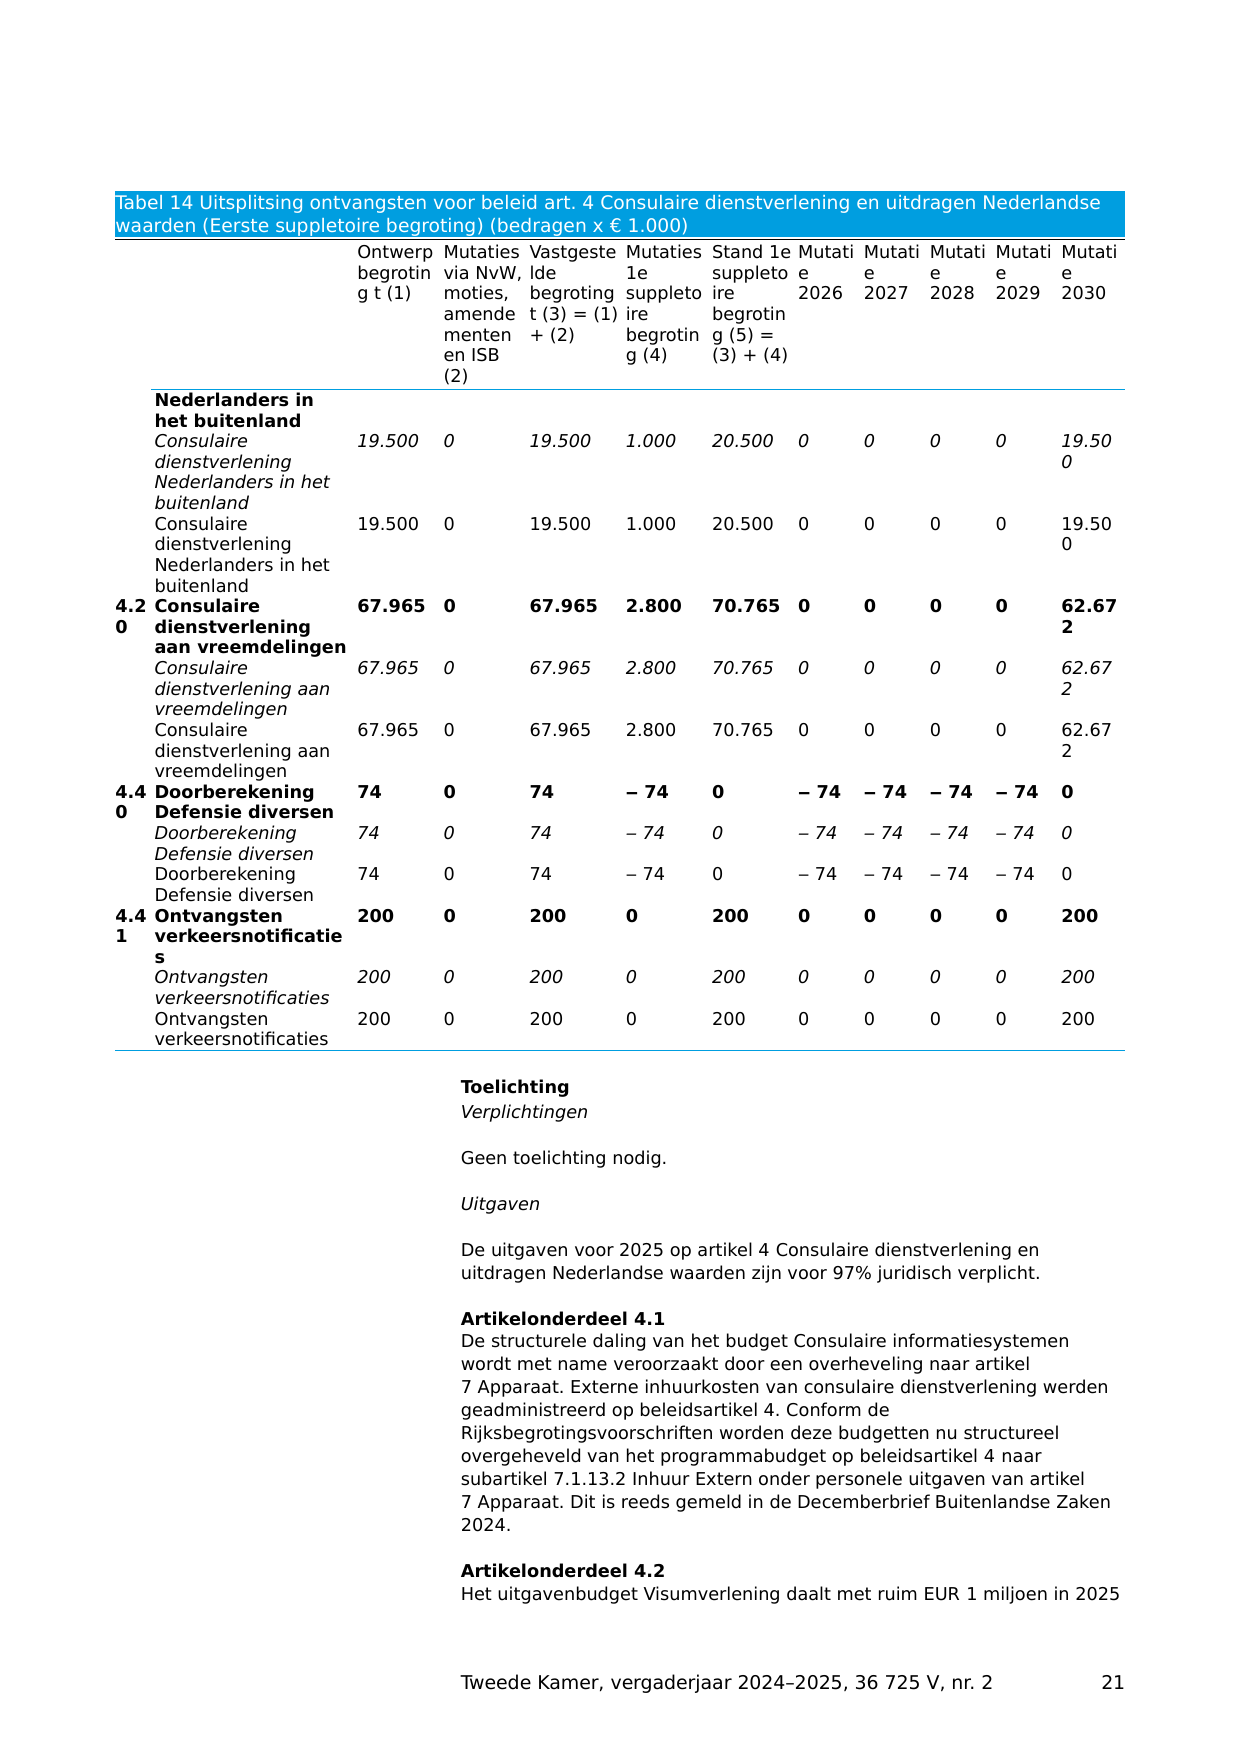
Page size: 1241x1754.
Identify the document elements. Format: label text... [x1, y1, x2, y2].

table_cell 0 [440, 782, 526, 823]
table_cell 0 [861, 514, 927, 596]
table_cell 74 [354, 782, 440, 823]
table_cell 0 [623, 968, 709, 1009]
text De uitgaven voor 2025 op artikel 4 Consulaire dienstverlening en uitdragen Nederlandse waarden zijn voor 97% juridisch verplicht. [461, 1238, 1125, 1284]
table_cell 2.800 [623, 596, 709, 658]
table_cell Doorberekening Defensie diversen [151, 864, 354, 906]
table_cell 0 [709, 823, 795, 864]
table_cell 0 [709, 864, 795, 906]
table_cell 0 [861, 1009, 927, 1050]
table_cell Mutaties via NvW, moties, amendementen en ISB (2) [440, 240, 526, 389]
table_cell 200 [709, 906, 795, 967]
table_cell Doorberekening Defensie diversen [151, 782, 354, 823]
table_cell Ontwerpbegroting t (1) [354, 240, 440, 389]
table_cell 0 [795, 720, 861, 782]
table_cell [526, 390, 623, 431]
table_cell 19.500 [526, 514, 623, 596]
table_cell 0 [440, 864, 526, 906]
table_cell [709, 390, 795, 431]
table_cell 0 [993, 720, 1058, 782]
table_cell 0 [795, 514, 861, 596]
table_cell 67.965 [526, 720, 623, 782]
table_cell 0 [861, 720, 927, 782]
table_cell 0 [927, 968, 992, 1009]
table_cell 19.500 [526, 431, 623, 514]
table_cell 0 [440, 1009, 526, 1050]
table_cell 0 [861, 596, 927, 658]
text Toelichting [461, 1075, 1125, 1098]
table_cell ‒ 74 [623, 823, 709, 864]
table_cell ‒ 74 [795, 864, 861, 906]
table_cell [623, 390, 709, 431]
table_cell [115, 864, 151, 906]
table_cell 1.000 [623, 514, 709, 596]
table_cell 62.672 [1058, 720, 1125, 782]
table_cell 70.765 [709, 658, 795, 720]
table_cell [115, 658, 151, 720]
table_cell [151, 240, 354, 389]
table_cell 200 [526, 1009, 623, 1050]
table_cell 0 [795, 431, 861, 514]
table_cell 19.500 [354, 514, 440, 596]
table_cell 4.40 [115, 782, 151, 823]
table_cell 0 [709, 782, 795, 823]
table_cell 200 [709, 968, 795, 1009]
table_cell Vastgestelde begroting t (3) = (1) + (2) [526, 240, 623, 389]
table_cell ‒ 74 [861, 823, 927, 864]
table_cell ‒ 74 [861, 864, 927, 906]
table_cell 67.965 [354, 720, 440, 782]
table_cell Mutaties 1e suppletoire begroting (4) [623, 240, 709, 389]
table_cell 0 [440, 720, 526, 782]
table_cell ‒ 74 [623, 864, 709, 906]
table_cell ‒ 74 [927, 864, 992, 906]
table_cell 0 [1058, 864, 1125, 906]
table_cell 0 [440, 906, 526, 967]
table_cell 62.672 [1058, 596, 1125, 658]
text Artikelonderdeel 4.2 Het uitgavenbudget Visumverlening daalt met ruim EUR 1 miljoen in 2025 [461, 1559, 1125, 1604]
table_cell Consulaire dienstverlening aan vreemdelingen [151, 658, 354, 720]
table_cell [440, 390, 526, 431]
table_cell 0 [623, 906, 709, 967]
table_cell Ontvangsten verkeersnotificaties [151, 968, 354, 1009]
table_cell 0 [440, 596, 526, 658]
table_cell 4.41 [115, 906, 151, 967]
table_cell [115, 823, 151, 864]
table_cell 200 [1058, 906, 1125, 967]
table_cell 0 [993, 906, 1058, 967]
table_cell [115, 431, 151, 514]
table_cell 200 [1058, 968, 1125, 1009]
text Artikelonderdeel 4.1 De structurele daling van het budget Consulaire informatiesystemen wordt met name veroorzaakt door een overheveling naar artikel 7 Apparaat. Externe inhuurkosten van consulaire dienstverlening werden geadministreerd op beleidsartikel 4. Conform de Rijksbegrotingsvoorschriften worden deze budgetten nu structureel overgeheveld van het programmabudget op beleidsartikel 4 naar subartikel 7.1.13.2 Inhuur Extern onder personele uitgaven van artikel 7 Apparaat. Dit is reeds gemeld in de Decemberbrief Buitenlandse Zaken 2024. [461, 1307, 1125, 1536]
table_cell 200 [526, 906, 623, 967]
table_cell 2.800 [623, 720, 709, 782]
table_cell 0 [927, 431, 992, 514]
table_cell 0 [440, 823, 526, 864]
table_cell 200 [354, 906, 440, 967]
table_cell 70.765 [709, 596, 795, 658]
table_cell [354, 390, 440, 431]
table_cell ‒ 74 [861, 782, 927, 823]
table_cell [927, 390, 992, 431]
table_cell 0 [927, 658, 992, 720]
table_cell 74 [526, 864, 623, 906]
table_cell 0 [927, 1009, 992, 1050]
table_cell ‒ 74 [993, 823, 1058, 864]
table_cell Nederlanders in het buitenland [151, 390, 354, 431]
table_cell 0 [1058, 782, 1125, 823]
table_cell [795, 390, 861, 431]
table_cell 19.500 [1058, 514, 1125, 596]
table_cell [115, 1009, 151, 1050]
table_cell ‒ 74 [993, 782, 1058, 823]
table_cell 4.20 [115, 596, 151, 658]
table_cell 74 [526, 823, 623, 864]
table_cell 0 [927, 514, 992, 596]
table_cell Stand 1e suppletoire begroting (5) = (3) + (4) [709, 240, 795, 389]
table_cell 0 [993, 431, 1058, 514]
table_cell 200 [526, 968, 623, 1009]
table_cell [861, 390, 927, 431]
table_cell 200 [354, 1009, 440, 1050]
table_cell 67.965 [354, 596, 440, 658]
table_cell 0 [927, 596, 992, 658]
table_cell 67.965 [526, 658, 623, 720]
text Verplichtingen [461, 1100, 1125, 1123]
table_cell Mutatie 2029 [993, 240, 1058, 389]
table_cell 0 [795, 968, 861, 1009]
table_cell Ontvangsten verkeersnotificaties [151, 1009, 354, 1050]
table_cell 200 [1058, 1009, 1125, 1050]
table_cell 0 [861, 431, 927, 514]
table_cell ‒ 74 [927, 782, 992, 823]
table_cell 20.500 [709, 514, 795, 596]
table_cell 0 [795, 658, 861, 720]
table_cell 0 [795, 906, 861, 967]
table_cell 20.500 [709, 431, 795, 514]
table_cell [1058, 390, 1125, 431]
table_cell 2.800 [623, 658, 709, 720]
table_cell [115, 389, 151, 431]
table_cell 62.672 [1058, 658, 1125, 720]
table_cell 0 [927, 906, 992, 967]
table_cell Mutatie 2027 [861, 240, 927, 389]
text Geen toelichting nodig. [461, 1146, 1125, 1169]
table_cell Consulaire dienstverlening aan vreemdelingen [151, 596, 354, 658]
table_cell Doorberekening Defensie diversen [151, 823, 354, 864]
text Uitgaven [461, 1192, 1125, 1215]
table_cell Ontvangsten verkeersnotificaties [151, 906, 354, 967]
table_cell 0 [795, 596, 861, 658]
table_cell 0 [440, 514, 526, 596]
table_cell Consulaire dienstverlening aan vreemdelingen [151, 720, 354, 782]
table_cell [115, 720, 151, 782]
table_cell ‒ 74 [927, 823, 992, 864]
table_cell 74 [354, 864, 440, 906]
table_cell 0 [1058, 823, 1125, 864]
table_cell ‒ 74 [795, 782, 861, 823]
table_cell 0 [795, 1009, 861, 1050]
table_cell 0 [623, 1009, 709, 1050]
table_cell 0 [861, 968, 927, 1009]
table_cell 0 [993, 1009, 1058, 1050]
table_cell Mutatie 2030 [1058, 240, 1125, 389]
table_cell 67.965 [526, 596, 623, 658]
table_cell 74 [526, 782, 623, 823]
table_cell [115, 968, 151, 1009]
table_cell [115, 240, 151, 389]
table_cell Consulaire dienstverlening Nederlanders in het buitenland [151, 514, 354, 596]
table_cell Consulaire dienstverlening Nederlanders in het buitenland [151, 431, 354, 514]
table_cell 19.500 [1058, 431, 1125, 514]
table_cell 0 [993, 596, 1058, 658]
table_cell 0 [927, 720, 992, 782]
table_cell 0 [440, 968, 526, 1009]
table_cell 67.965 [354, 658, 440, 720]
table_cell 0 [440, 431, 526, 514]
table_cell ‒ 74 [795, 823, 861, 864]
table_cell 200 [354, 968, 440, 1009]
table_cell 0 [861, 658, 927, 720]
table_cell ‒ 74 [623, 782, 709, 823]
table_cell 1.000 [623, 431, 709, 514]
table_cell 0 [861, 906, 927, 967]
table_cell 70.765 [709, 720, 795, 782]
table_cell 0 [993, 514, 1058, 596]
table_cell Mutatie 2026 [795, 240, 861, 389]
table_cell [115, 514, 151, 596]
table_cell 74 [354, 823, 440, 864]
table_cell 0 [993, 658, 1058, 720]
table_cell Mutatie 2028 [927, 240, 992, 389]
table_cell 0 [440, 658, 526, 720]
table_cell 0 [993, 968, 1058, 1009]
table_cell 19.500 [354, 431, 440, 514]
table_cell ‒ 74 [993, 864, 1058, 906]
table_cell [993, 390, 1058, 431]
table_cell 200 [709, 1009, 795, 1050]
